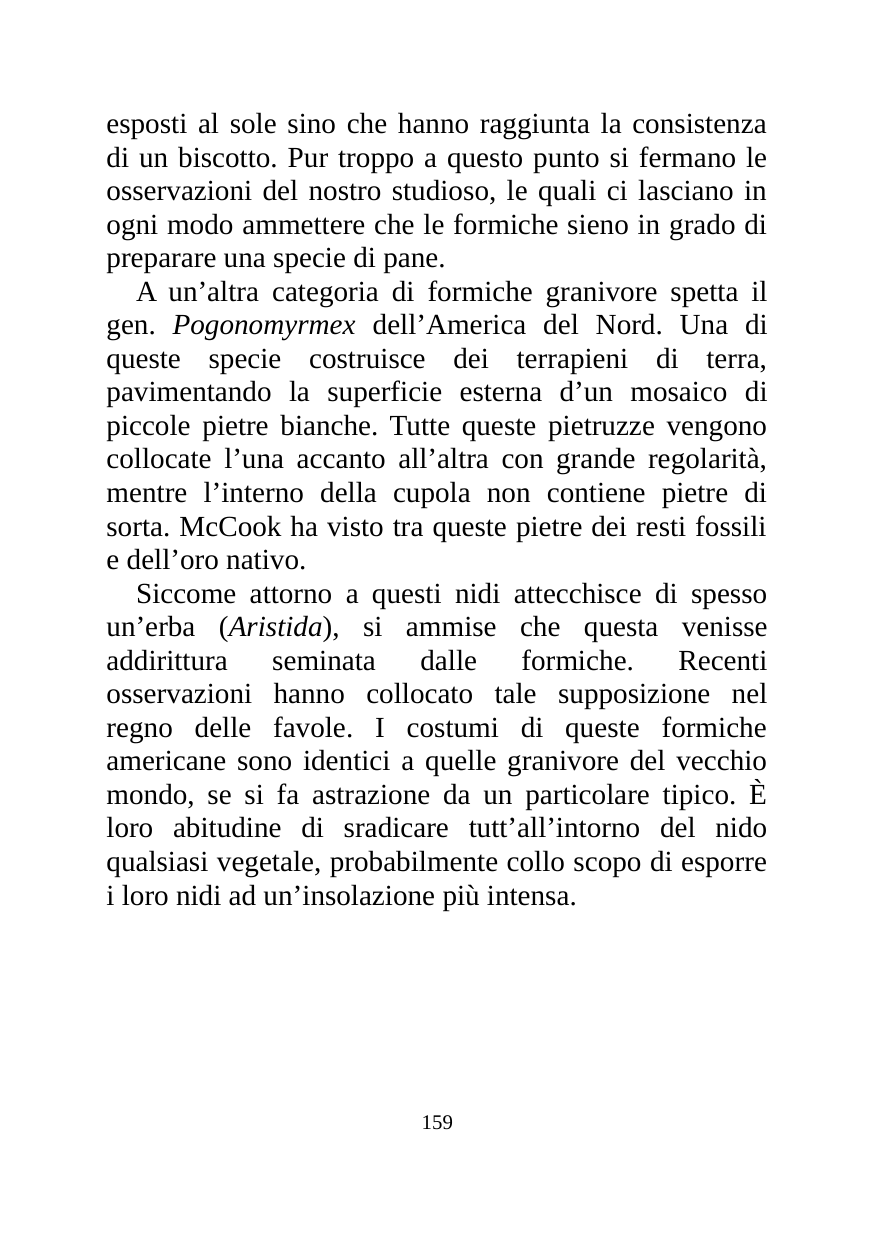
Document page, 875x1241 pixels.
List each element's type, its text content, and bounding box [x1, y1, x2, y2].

text A un’altra categoria di formiche granivore spetta il gen. Pogonomyrmex dell’America del Nord. Una di queste specie costruisce dei terrapieni di terra, pavimentando la superficie esterna d’un mosaico di piccole pietre bianche. Tutte queste pietruzze vengono collocate l’una accanto all’altra con grande regolarità, mentre l’interno della cupola non contiene pietre di sorta. McCook ha visto tra queste pietre dei resti fossili e dell’oro nativo. [106, 274, 768, 576]
text esposti al sole sino che hanno raggiunta la consistenza di un biscotto. Pur troppo a questo punto si fermano le osservazioni del nostro studioso, le quali ci lasciano in ogni modo ammettere che le formiche sieno in grado di preparare una specie di pane. [106, 106, 768, 274]
text Siccome attorno a questi nidi attecchisce di spesso un’erba (Aristida), si ammise che questa venisse addirittura seminata dalle formiche. Recenti osservazioni hanno collocato tale supposizione nel regno delle favole. I costumi di queste formiche americane sono identici a quelle granivore del vecchio mondo, se si fa astrazione da un particolare tipico. È loro abitudine di sradicare tutt’all’intorno del nido qualsiasi vegetale, probabilmente collo scopo di esporre i loro nidi ad un’insolazione più intensa. [106, 576, 768, 911]
